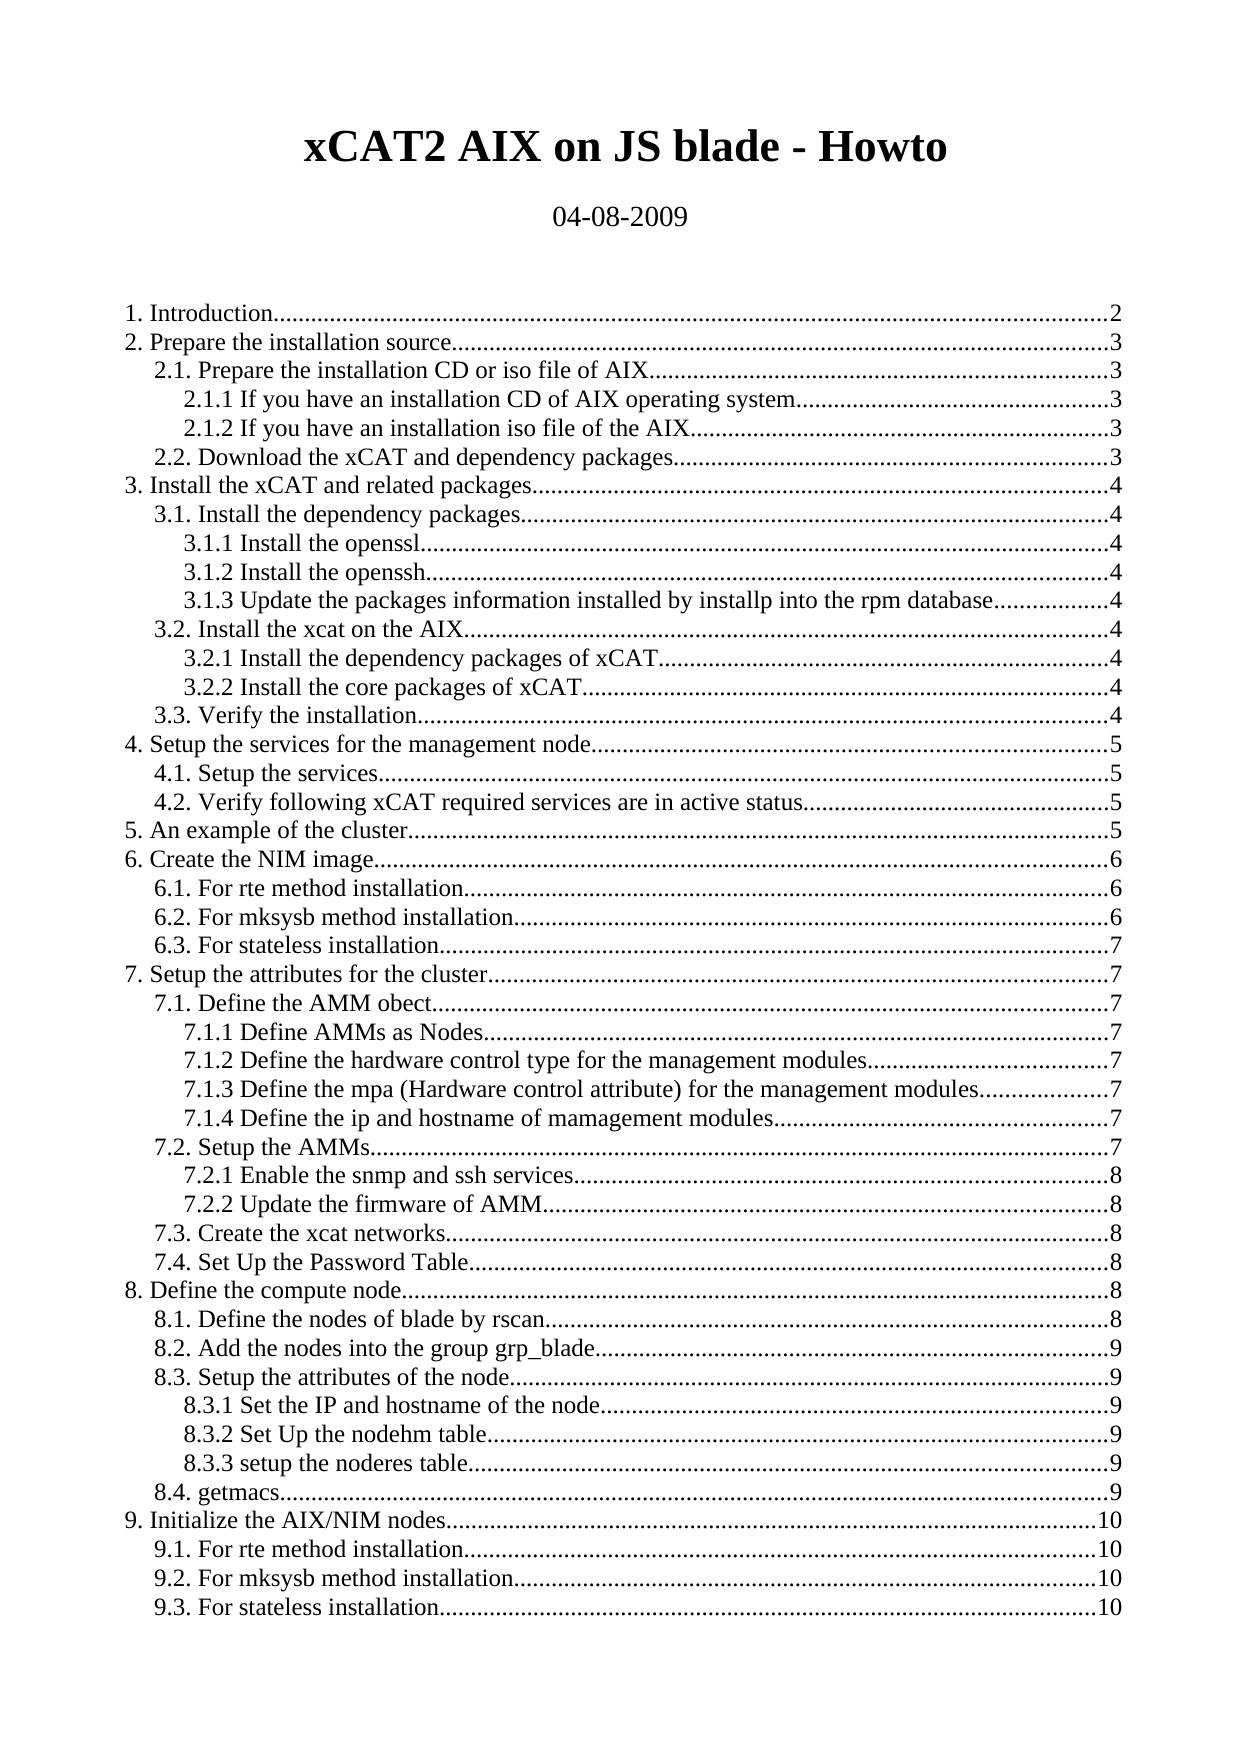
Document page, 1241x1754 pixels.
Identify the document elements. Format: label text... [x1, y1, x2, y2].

text 9.1. For rte method installation 10 [148, 1534, 1122, 1563]
text 8.3.1 Set the IP and hostname of the node 9 [177, 1390, 1122, 1419]
text 3.2. Install the xcat on the AIX 4 [148, 614, 1122, 643]
text 6.3. For stateless installation 7 [148, 930, 1122, 959]
text 3.1.1 Install the openssl 4 [177, 528, 1122, 557]
text 7.1.3 Define the mpa (Hardware control attribute) for the management modules 7 [177, 1074, 1122, 1103]
text 7.2. Setup the AMMs 7 [148, 1132, 1122, 1160]
text 7.1.4 Define the ip and hostname of mamagement modules 7 [177, 1103, 1122, 1132]
text 7.3. Create the xcat networks 8 [148, 1218, 1122, 1247]
text 4.2. Verify following xCAT required services are in active status 5 [148, 787, 1122, 815]
text 8.3.2 Set Up the nodehm table 9 [177, 1419, 1122, 1448]
text 4.1. Setup the services 5 [148, 758, 1122, 787]
text 5. An example of the cluster 5 [118, 815, 1122, 844]
text 3.1.3 Update the packages information installed by installp into the rpm database 4 [177, 585, 1122, 614]
text 1. Introduction 2 [118, 298, 1122, 327]
text 2.1.2 If you have an installation iso file of the AIX 3 [177, 413, 1122, 442]
text 7.2.2 Update the firmware of AMM 8 [177, 1189, 1122, 1218]
text 2.1. Prepare the installation CD or iso file of AIX 3 [148, 355, 1122, 384]
text 2. Prepare the installation source 3 [118, 327, 1122, 355]
text 3.1. Install the dependency packages 4 [148, 499, 1122, 528]
text 2.1.1 If you have an installation CD of AIX operating system 3 [177, 384, 1122, 413]
text 7.1.1 Define AMMs as Nodes 7 [177, 1017, 1122, 1045]
text 3.1.2 Install the openssh 4 [177, 557, 1122, 585]
text 6.2. For mksysb method installation 6 [148, 902, 1122, 930]
text 9.2. For mksysb method installation 10 [148, 1563, 1122, 1592]
text xCAT2 AIX on JS blade - Howto [118, 118, 1122, 171]
text 7.1.2 Define the hardware control type for the management modules 7 [177, 1045, 1122, 1074]
text 8.3. Setup the attributes of the node 9 [148, 1362, 1122, 1390]
text 3.2.2 Install the core packages of xCAT 4 [177, 672, 1122, 700]
text 3. Install the xCAT and related packages 4 [118, 470, 1122, 499]
text 9.3. For stateless installation 10 [148, 1592, 1122, 1620]
text 6. Create the NIM image 6 [118, 844, 1122, 873]
text 2.2. Download the xCAT and dependency packages 3 [148, 442, 1122, 470]
text 7. Setup the attributes for the cluster 7 [118, 959, 1122, 988]
text 3.2.1 Install the dependency packages of xCAT 4 [177, 643, 1122, 672]
text 7.1. Define the AMM obect 7 [148, 988, 1122, 1017]
text 9. Initialize the AIX/NIM nodes 10 [118, 1505, 1122, 1534]
text 8. Define the compute node 8 [118, 1275, 1122, 1304]
text 8.2. Add the nodes into the group grp_blade 9 [148, 1333, 1122, 1362]
text 7.2.1 Enable the snmp and ssh services 8 [177, 1160, 1122, 1189]
text 7.4. Set Up the Password Table 8 [148, 1247, 1122, 1275]
text 3.3. Verify the installation 4 [148, 700, 1122, 729]
text 6.1. For rte method installation 6 [148, 873, 1122, 902]
text 8.4. getmacs 9 [148, 1477, 1122, 1505]
text 8.1. Define the nodes of blade by rscan 8 [148, 1304, 1122, 1333]
text 4. Setup the services for the management node 5 [118, 729, 1122, 758]
text 04-08-2009 [118, 199, 1122, 233]
text 8.3.3 setup the noderes table 9 [177, 1448, 1122, 1477]
